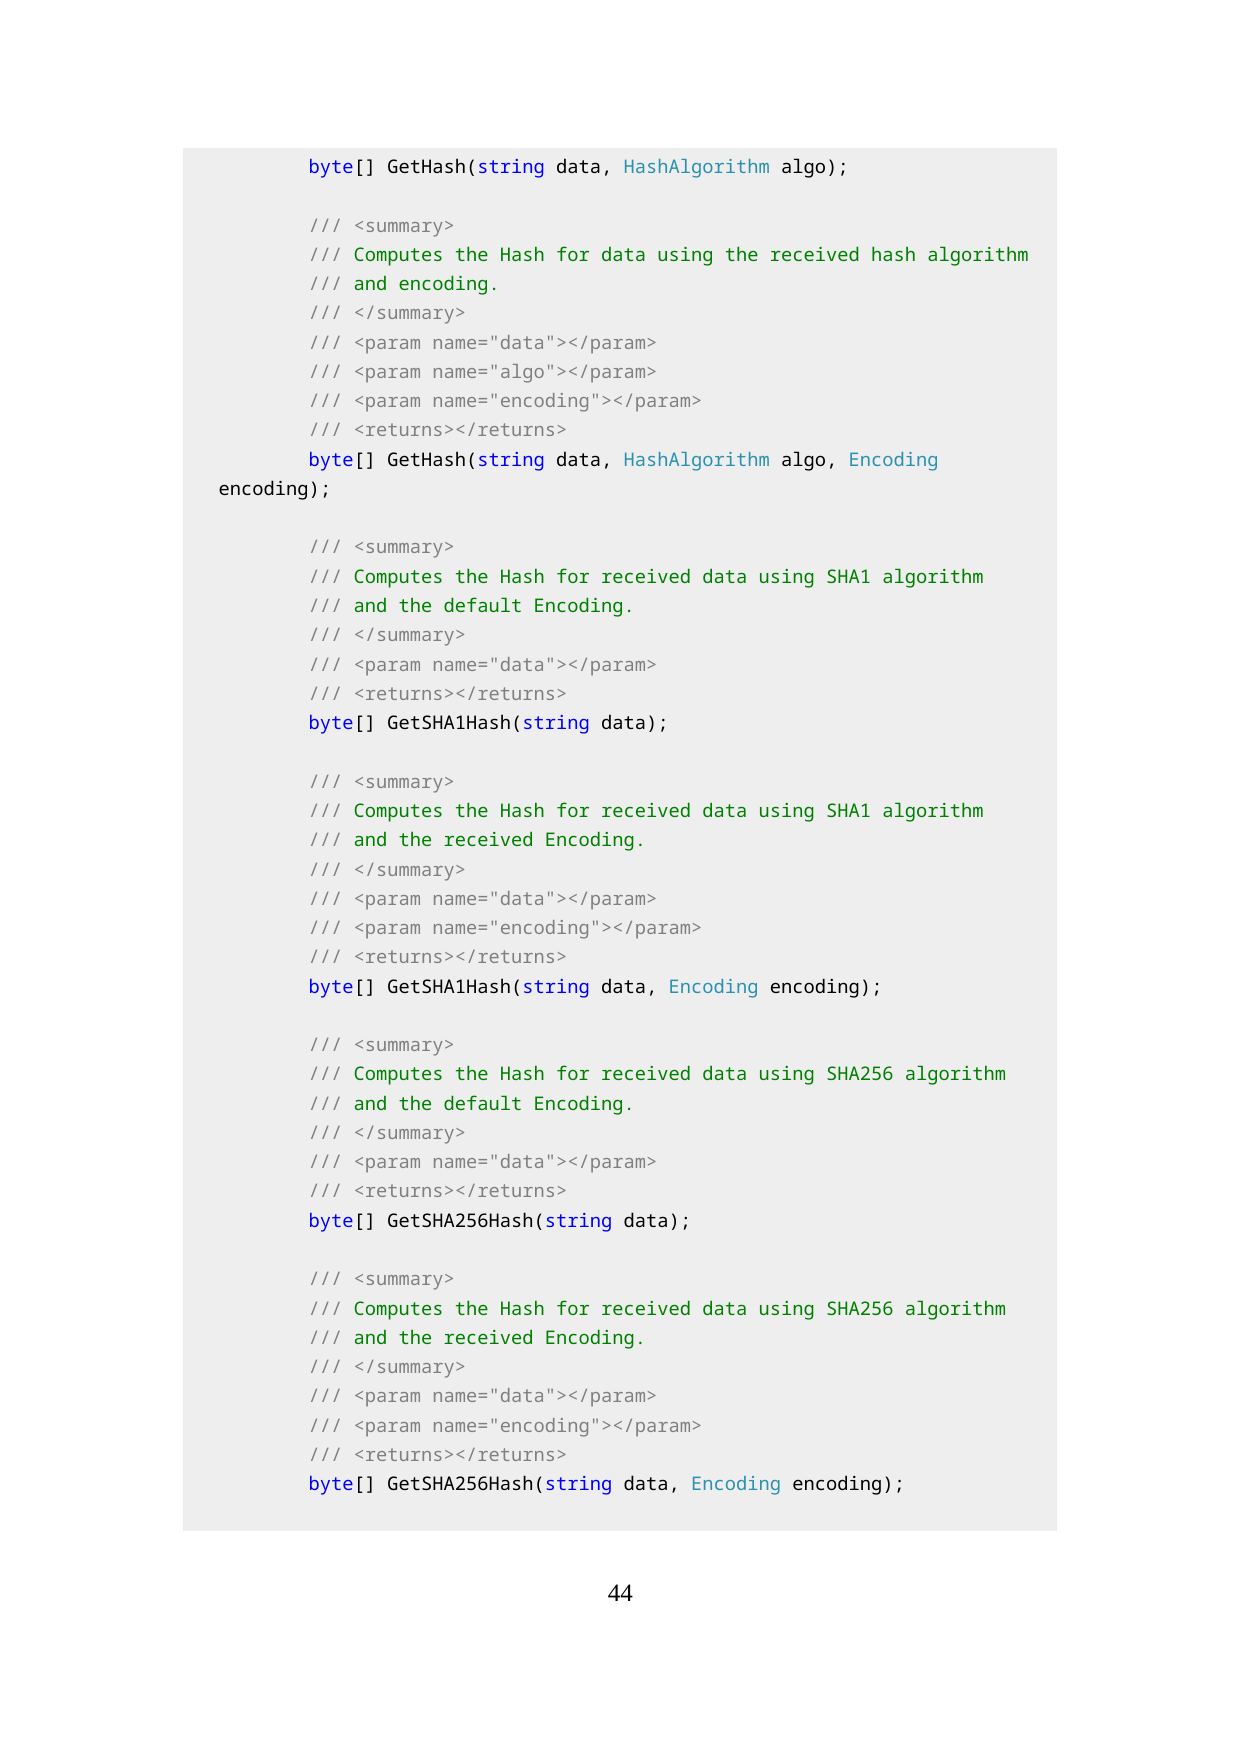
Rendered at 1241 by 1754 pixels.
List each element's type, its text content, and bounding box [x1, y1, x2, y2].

table_header byte[] GetHash(string data, HashAlgorithm algo); /// <summary> /// Computes the Hash for data using the received hash algorithm /// and encoding. /// </summary> /// <param name="data"></param> /// <param name="algo"></param> /// <param name="encoding"></param> /// <returns></returns> byte[] GetHash(string data, HashAlgorithm algo, Encoding encoding); /// <summary> /// Computes the Hash for received data using SHA1 algorithm /// and the default Encoding. /// </summary> /// <param name="data"></param> /// <returns></returns> byte[] GetSHA1Hash(string data); /// <summary> /// Computes the Hash for received data using SHA1 algorithm /// and the received Encoding. /// </summary> /// <param name="data"></param> /// <param name="encoding"></param> /// <returns></returns> byte[] GetSHA1Hash(string data, Encoding encoding); /// <summary> /// Computes the Hash for received data using SHA256 algorithm /// and the default Encoding. /// </summary> /// <param name="data"></param> /// <returns></returns> byte[] GetSHA256Hash(string data); /// <summary> /// Computes the Hash for received data using SHA256 algorithm /// and the received Encoding. /// </summary> /// <param name="data"></param> /// <param name="encoding"></param> /// <returns></returns> byte[] GetSHA256Hash(string data, Encoding encoding); [183, 148, 1057, 1531]
